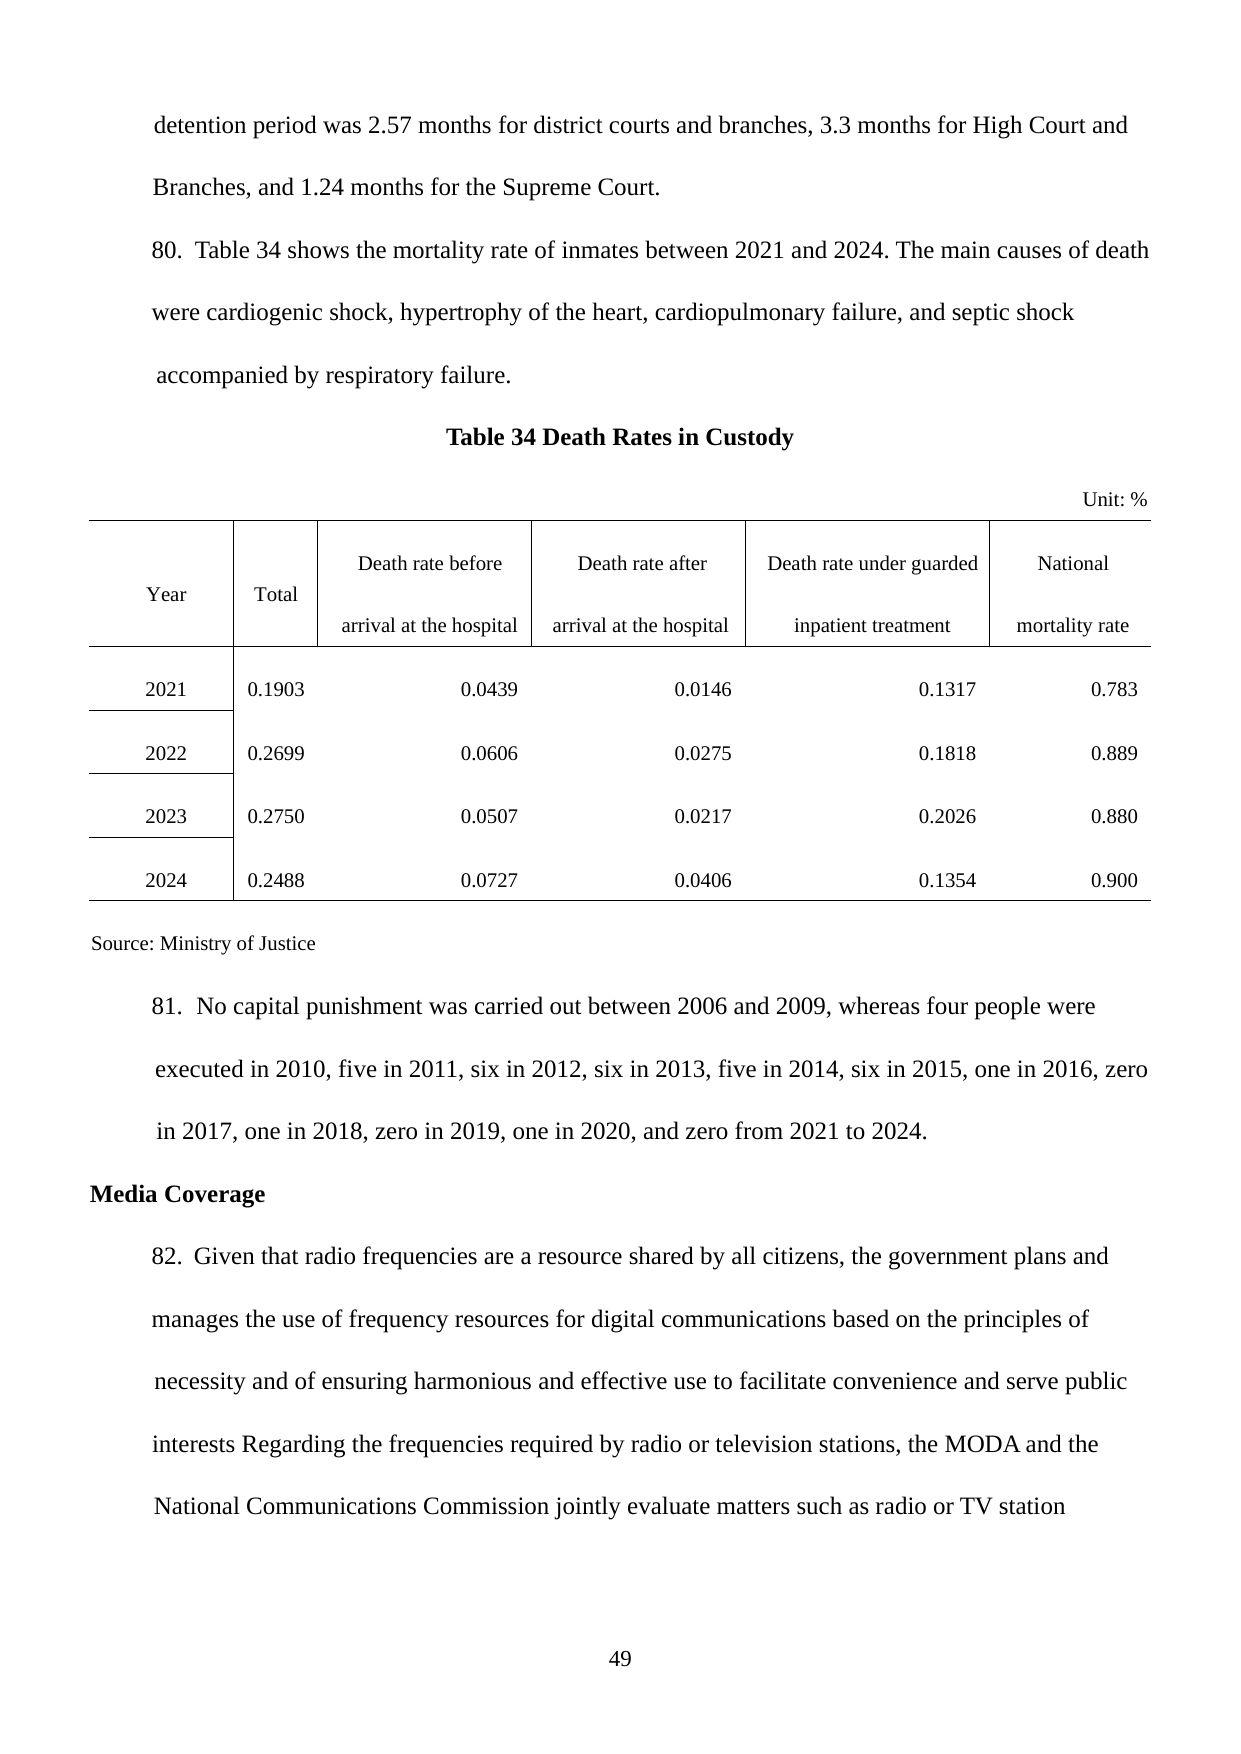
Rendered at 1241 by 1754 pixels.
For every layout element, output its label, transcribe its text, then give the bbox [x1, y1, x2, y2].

table_cell 0.0146 [532, 647, 745, 710]
table_cell 0.0217 [532, 773, 745, 837]
list detention period was 2.57 months for district courts and branches, 3.3 months for High Court and Branches, and 1.24 months for the Supreme Court. [142, 83, 1151, 208]
table_cell 0.880 [990, 773, 1151, 837]
table_header National mortality rate [990, 521, 1151, 646]
table_cell 0.2488 [234, 837, 318, 900]
table_cell 0.900 [990, 837, 1151, 900]
table_cell 0.0406 [532, 837, 745, 900]
table_cell 2021 [89, 647, 233, 710]
list Given that radio frequencies are a resource shared by all citizens, the government plans and manages the use of frequency resources for digital communications based on the principles of necessity and of ensuring harmonious and effective use to facilitate convenience and serve public interests Regarding the frequencies required by radio or television stations, the MODA and the National Communications Commission jointly evaluate matters such as radio or TV station [142, 1214, 1151, 1526]
table_cell 2023 [89, 774, 233, 837]
table_cell 0.0606 [318, 710, 532, 773]
text Source: Ministry of Justice [89, 901, 1151, 964]
table_cell 0.0439 [318, 647, 532, 710]
table_cell 0.2026 [745, 773, 990, 837]
table_cell 0.1354 [745, 837, 990, 900]
table_cell 0.1317 [745, 647, 990, 710]
table_header Total [234, 521, 317, 646]
table_header Death rate before arrival at the hospital [318, 521, 531, 646]
table_cell 0.0727 [318, 837, 532, 900]
table_cell 0.2750 [234, 773, 318, 837]
table_cell 0.889 [990, 710, 1151, 773]
table_cell 0.1903 [234, 647, 318, 710]
text Table 34 Death Rates in Custody [89, 395, 1151, 458]
table_cell 0.0275 [532, 710, 745, 773]
table_cell 0.2699 [234, 710, 318, 773]
subtitle Media Coverage [89, 1151, 1151, 1214]
table_header Death rate under guarded inpatient treatment [746, 521, 989, 646]
table_cell 0.1818 [745, 710, 990, 773]
list No capital punishment was carried out between 2006 and 2009, whereas four people were executed in 2010, five in 2011, six in 2012, six in 2013, five in 2014, six in 2015, one in 2016, zero in 2017, one in 2018, zero in 2019, one in 2020, and zero from 2021 to 2024. [142, 964, 1151, 1151]
table_header Year [89, 521, 233, 646]
text Unit: % [144, 458, 1151, 520]
table_cell 2024 [89, 838, 233, 900]
list Table 34 shows the mortality rate of inmates between 2021 and 2024. The main causes of death were cardiogenic shock, hypertrophy of the heart, cardiopulmonary failure, and septic shock accompanied by respiratory failure. [142, 208, 1151, 395]
table_header Death rate after arrival at the hospital [532, 521, 745, 646]
table_cell 0.783 [990, 647, 1151, 710]
table_cell 0.0507 [318, 773, 532, 837]
table_cell 2022 [89, 711, 233, 773]
